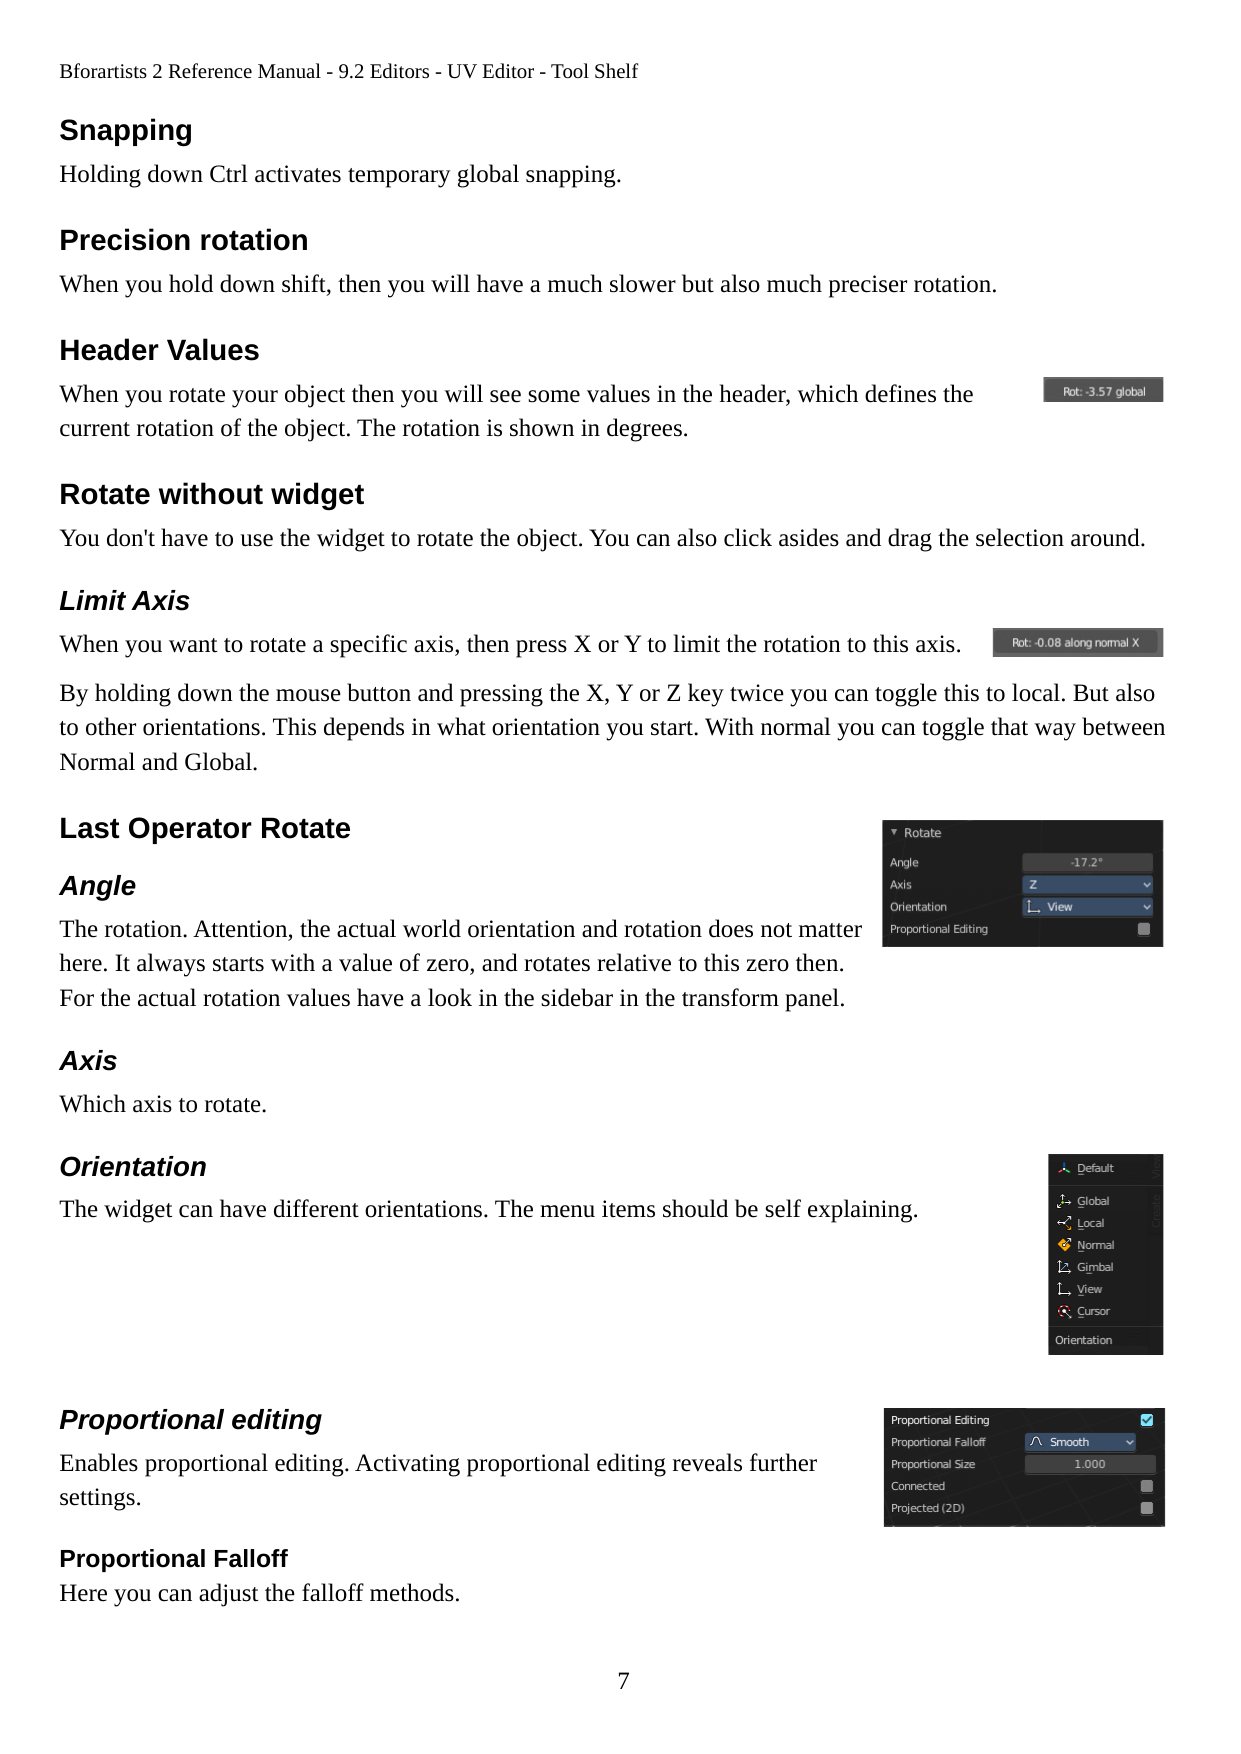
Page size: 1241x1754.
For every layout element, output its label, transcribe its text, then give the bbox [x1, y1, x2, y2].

picture [1043, 377, 1164, 402]
subtitle Axis [59, 1044, 1181, 1076]
picture [992, 628, 1164, 657]
picture [882, 820, 1164, 947]
subtitle Header Values [59, 332, 1181, 366]
text When you hold down shift, then you will have a much slower but also much preciser rotation. [59, 269, 1181, 297]
subtitle [1164, 869, 1181, 901]
text Enables proportional editing. Activating proportional editing reveals further settings. [59, 1448, 883, 1511]
text Here you can adjust the falloff methods. [59, 1578, 1181, 1607]
text The widget can have different orientations. The menu items should be self explaining. [59, 1194, 1048, 1223]
text When you rotate your object then you will see some values in the header, which defines the current rotation of the object. The rotation is shown in degrees. [59, 379, 1181, 442]
subtitle Proportional editing [59, 1403, 1181, 1435]
subtitle Orientation [59, 1150, 1181, 1182]
text By holding down the mouse button and pressing the X, Y or Z key twice you can toggle this to local. But also to other orientations. This depends in what orientation you start. With normal you can toggle that way between Normal and Global. [59, 678, 1181, 776]
text The rotation. Attention, the actual world orientation and rotation does not matter here. It always starts with a value of zero, and rotates relative to this zero then. For the actual rotation values have a look in the sidebar in the transform panel. [59, 914, 1181, 1011]
subtitle Snapping [59, 113, 1181, 146]
subtitle Limit Axis [59, 584, 1181, 616]
text Which axis to rotate. [59, 1089, 1181, 1117]
subtitle Angle [59, 869, 882, 901]
text Holding down Ctrl activates temporary global snapping. [59, 159, 1181, 188]
text You don't have to use the widget to rotate the object. You can also click asides and drag the selection around. [59, 523, 1181, 552]
subtitle Precision rotation [59, 222, 1181, 256]
picture [883, 1408, 1166, 1527]
subtitle Rotate without widget [59, 477, 1181, 511]
picture [1048, 1154, 1164, 1355]
text When you want to rotate a specific axis, then press X or Y to limit the rotation to this axis. [59, 629, 1181, 658]
subtitle Proportional Falloff [59, 1544, 1181, 1572]
subtitle Last Operator Rotate [59, 811, 1181, 844]
